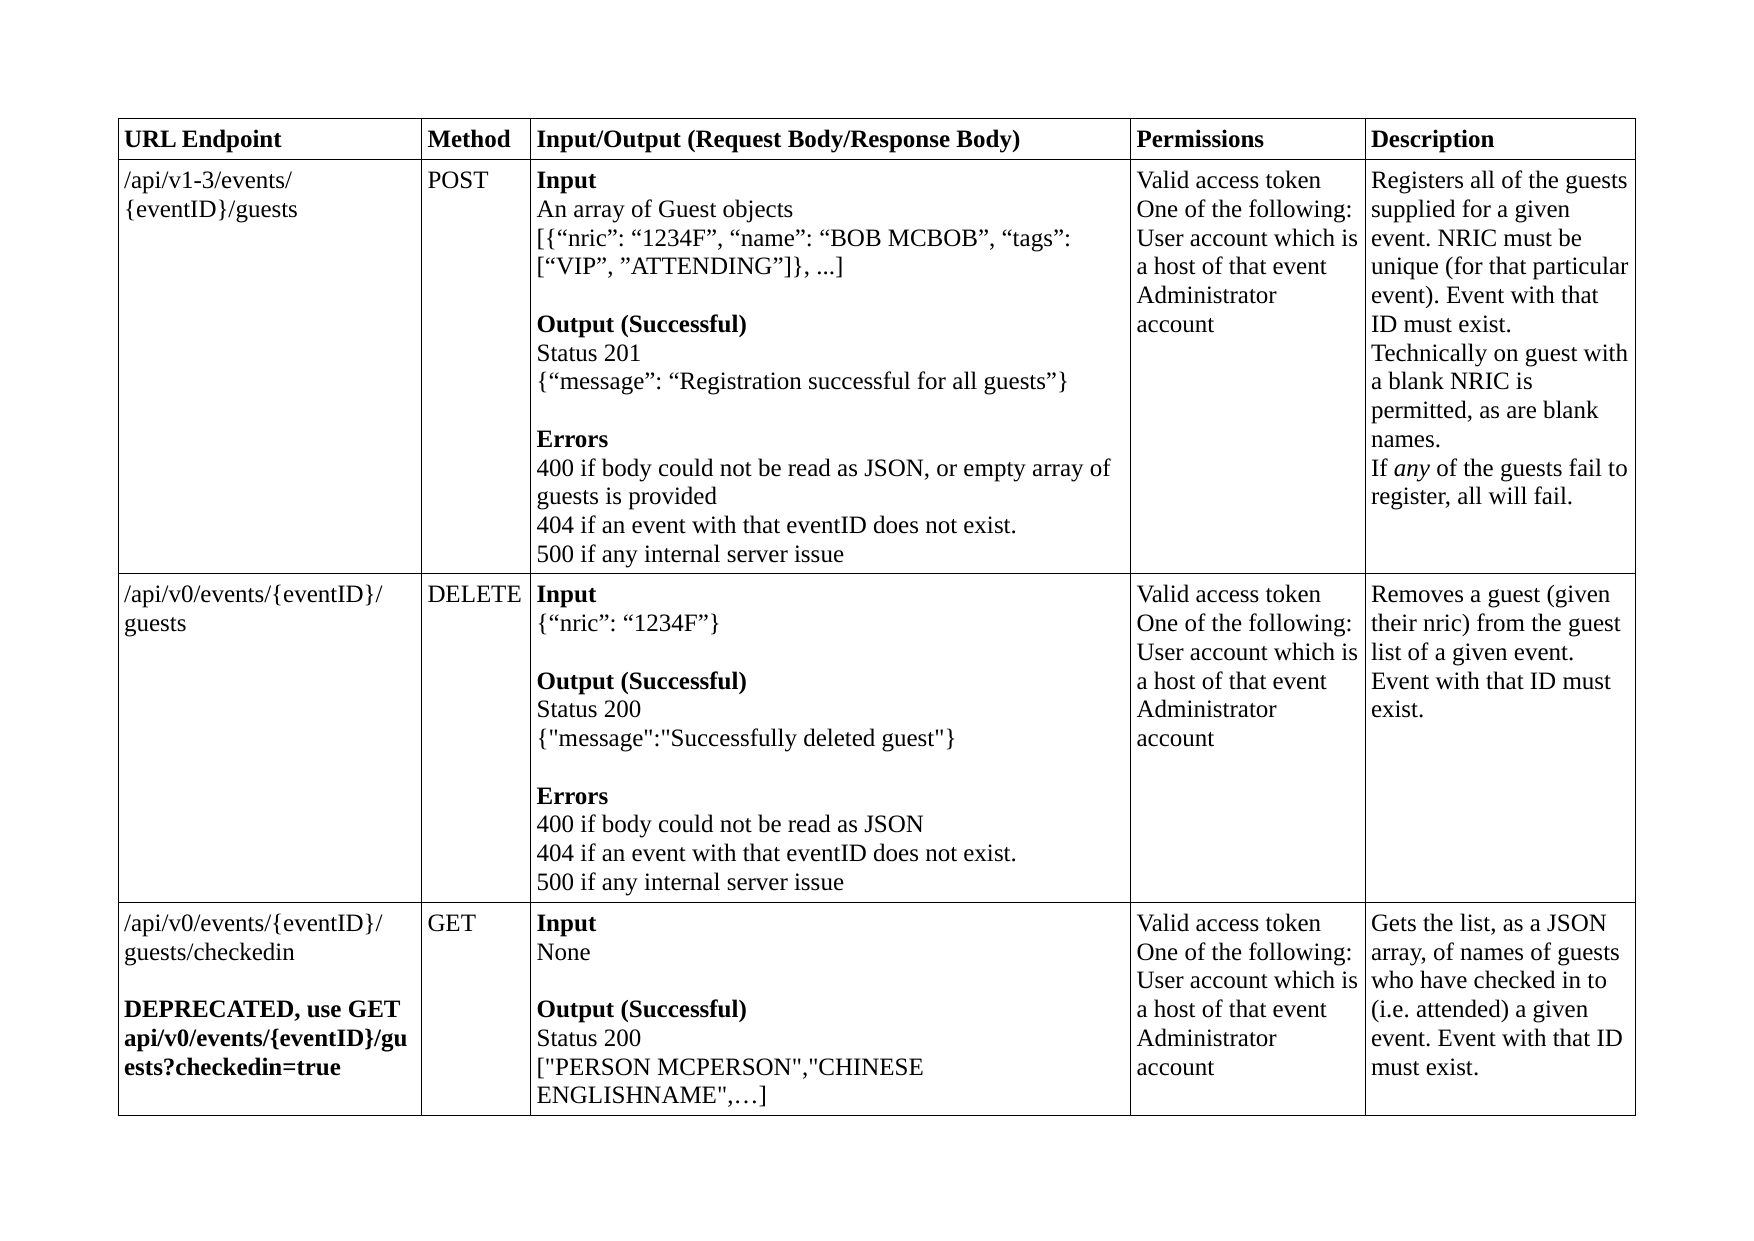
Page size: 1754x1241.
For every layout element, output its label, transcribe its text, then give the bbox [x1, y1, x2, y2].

table_header Permissions [1131, 119, 1365, 159]
table_header URL Endpoint [119, 119, 421, 159]
table_cell DELETE [422, 574, 530, 902]
table_cell Registers all of the guests supplied for a given event. NRIC must be unique (for that particular event). Event with that ID must exist. Technically on guest with a blank NRIC is permitted, as are blank names. If any of the guests fail to register, all will fail. [1366, 160, 1635, 573]
table_cell /api/v0/events/{eventID}/guests [119, 574, 421, 902]
table_cell POST [422, 160, 530, 573]
table_cell GET [422, 903, 530, 1115]
table_cell Valid access token One of the following: User account which is a host of that event Administrator account [1131, 574, 1365, 902]
table_cell /api/v0/events/{eventID}/guests/checkedin DEPRECATED, use GET api/v0/events/{eventID}/guests?checkedin=true [119, 903, 421, 1115]
table_cell Gets the list, as a JSON array, of names of guests who have checked in to (i.e. attended) a given event. Event with that ID must exist. [1366, 903, 1635, 1115]
table_cell Removes a guest (given their nric) from the guest list of a given event. Event with that ID must exist. [1366, 574, 1635, 902]
table_cell Input An array of Guest objects [{“nric”: “1234F”, “name”: “BOB MCBOB”, “tags”:[“VIP”, ”ATTENDING”]}, ...] Output (Successful) Status 201 {“message”: “Registration successful for all guests”} Errors 400 if body could not be read as JSON, or empty array of guests is provided 404 if an event with that eventID does not exist. 500 if any internal server issue [531, 160, 1130, 573]
table_cell Input None Output (Successful) Status 200 ["PERSON MCPERSON","CHINESE ENGLISHNAME",…] [531, 903, 1130, 1115]
table_cell Input {“nric”: “1234F”} Output (Successful) Status 200 {"message":"Successfully deleted guest"} Errors 400 if body could not be read as JSON 404 if an event with that eventID does not exist. 500 if any internal server issue [531, 574, 1130, 902]
table_cell Valid access token One of the following: User account which is a host of that event Administrator account [1131, 903, 1365, 1115]
table_header Input/Output (Request Body/Response Body) [531, 119, 1130, 159]
table_cell Valid access token One of the following: User account which is a host of that event Administrator account [1131, 160, 1365, 573]
table_cell /api/v1-3/events/{eventID}/guests [119, 160, 421, 573]
table_header Description [1366, 119, 1635, 159]
table_header Method [422, 119, 530, 159]
